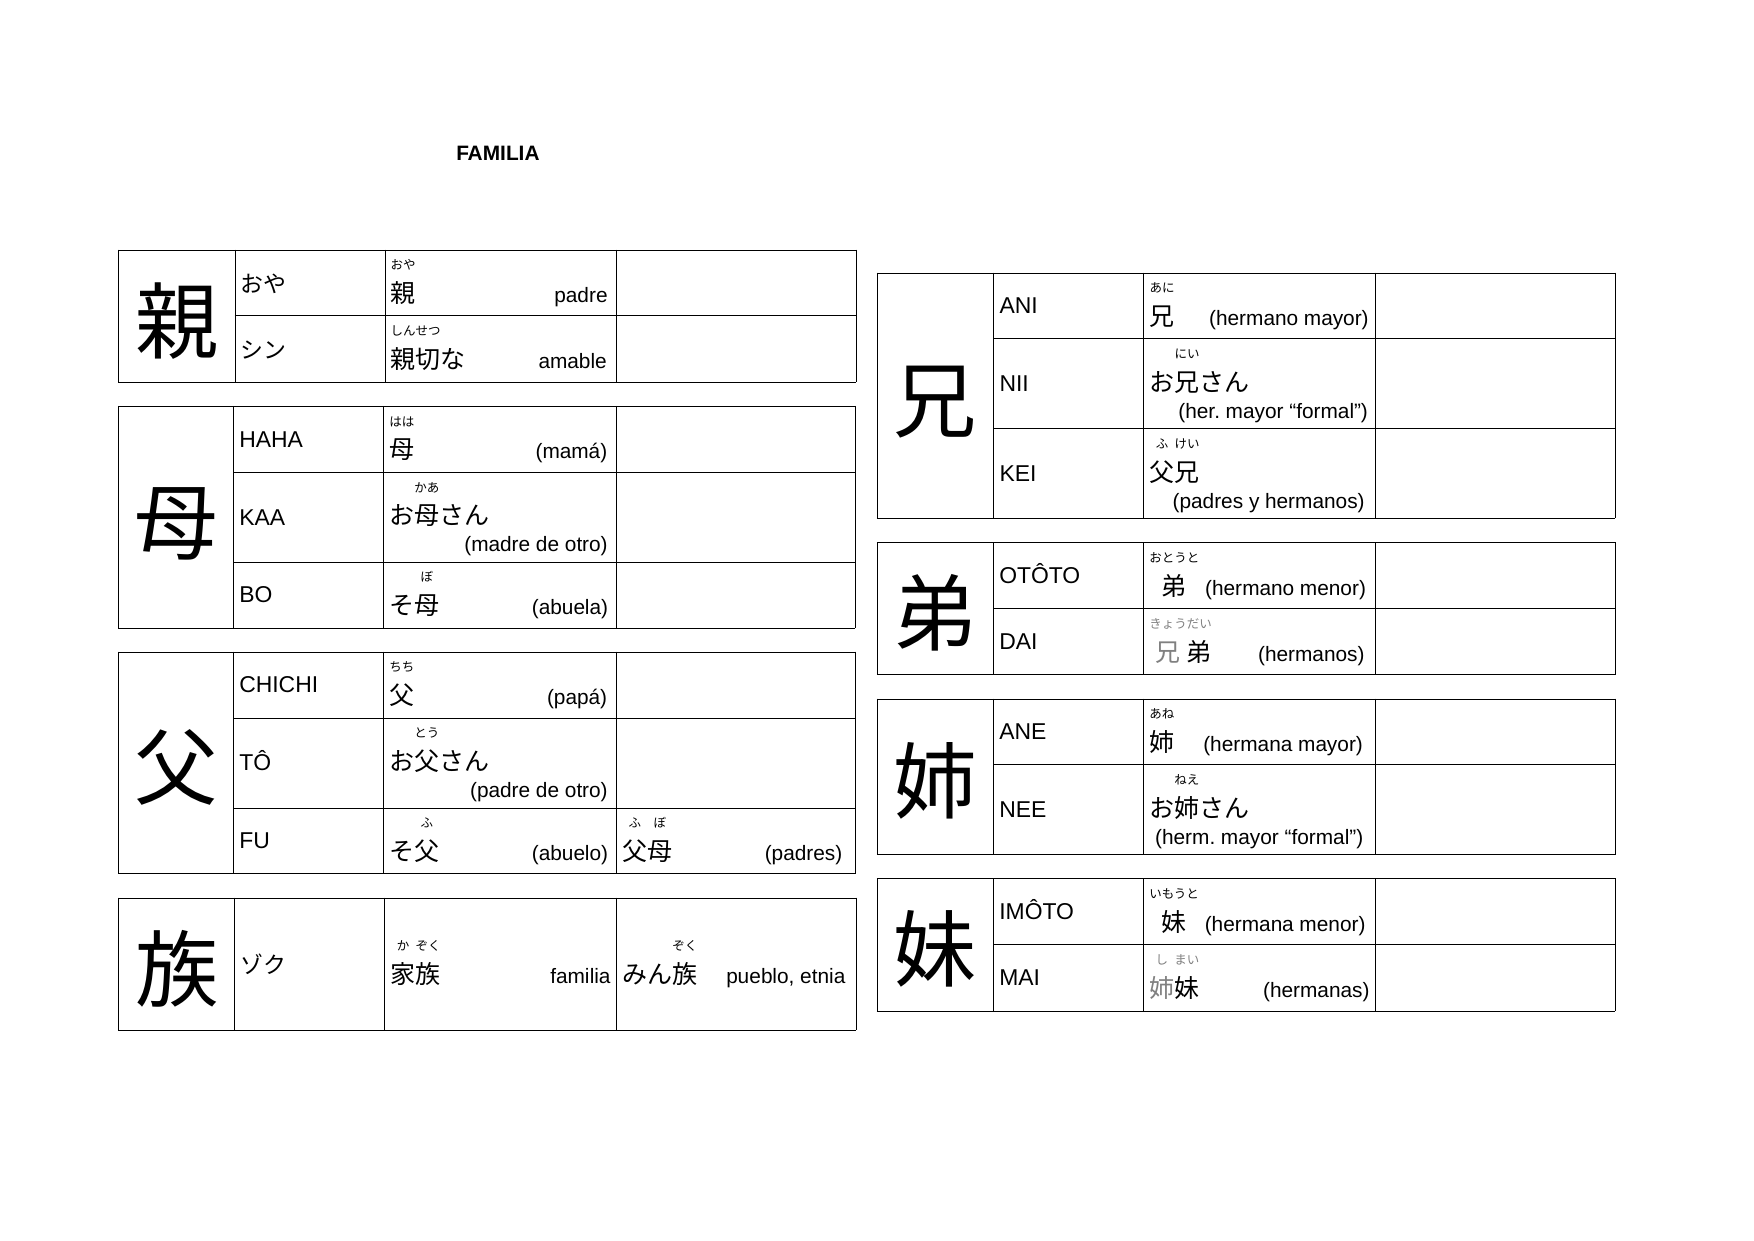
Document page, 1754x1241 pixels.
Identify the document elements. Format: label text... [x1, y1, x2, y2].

table_cell 父ふ母ぼ (padres) [617, 809, 855, 873]
table_cell [617, 563, 855, 627]
table_header 姉 [878, 700, 993, 854]
table_header 弟 [878, 543, 993, 674]
table_header [1376, 274, 1615, 338]
table_header 族 [119, 899, 234, 1029]
table_header 母 [119, 407, 233, 627]
table_header [1376, 879, 1615, 944]
table_header 弟おとうと (hermano menor) [1144, 543, 1375, 608]
table_cell 姉し妹まい (hermanas) [1144, 945, 1375, 1011]
table_cell お父とうさん (padre de otro) [384, 719, 616, 807]
table_cell [1376, 945, 1615, 1011]
text FAMILIA [118, 141, 877, 165]
table_cell [1376, 609, 1615, 674]
table_header [617, 251, 856, 315]
table_cell お姉ねえさん (herm. mayor “formal”) [1144, 765, 1375, 854]
table_header おや [236, 251, 385, 315]
table_header みん族ぞく pueblo, etnia [617, 899, 856, 1029]
table_cell 兄きょう弟だい (hermanos) [1144, 609, 1375, 674]
table_cell [1376, 765, 1615, 854]
table_cell NII [994, 339, 1143, 428]
table_header OTÔTO [994, 543, 1143, 608]
table_cell お母かあさん (madre de otro) [384, 473, 616, 562]
table_cell [1376, 339, 1615, 428]
table_header IMÔTO [994, 879, 1143, 944]
table_header 母はは (mamá) [384, 407, 616, 472]
table_header 父ちち (papá) [384, 653, 616, 717]
table_header ANI [994, 274, 1143, 338]
table_header ANE [994, 700, 1143, 764]
table_cell NEE [994, 765, 1143, 854]
table_cell [617, 316, 856, 382]
table_header 兄あに (hermano mayor) [1144, 274, 1375, 338]
table_cell KAA [234, 473, 383, 562]
table_header HAHA [234, 407, 383, 472]
table_cell MAI [994, 945, 1143, 1011]
table_header 家か族ぞく familia [385, 899, 616, 1029]
table_header [617, 407, 855, 472]
table_cell BO [234, 563, 383, 627]
table_header 姉あね (hermana mayor) [1144, 700, 1375, 764]
table_cell [617, 719, 855, 807]
table_header 妹 [878, 879, 993, 1011]
table_cell KEI [994, 429, 1143, 518]
table_cell お兄にいさん (her. mayor “formal”) [1144, 339, 1375, 428]
table_cell シン [236, 316, 385, 382]
table_header 妹いもうと (hermana menor) [1144, 879, 1375, 944]
table_header [1376, 543, 1615, 608]
table_cell そ父ふ (abuelo) [384, 809, 616, 873]
table_header ゾク [235, 899, 384, 1029]
table_cell 父ふ兄けい (padres y hermanos) [1144, 429, 1375, 518]
table_header CHICHI [234, 653, 383, 717]
table_header 親おや padre [386, 251, 616, 315]
table_cell [1376, 429, 1615, 518]
table_cell DAI [994, 609, 1143, 674]
table_cell そ母ぼ (abuela) [384, 563, 616, 627]
table_header 兄 [878, 274, 993, 518]
table_header 親 [119, 251, 235, 382]
table_header [1376, 700, 1615, 764]
table_header [617, 653, 855, 717]
table_header 父 [119, 653, 233, 873]
table_cell FU [234, 809, 383, 873]
table_cell TÔ [234, 719, 383, 807]
table_cell [617, 473, 855, 562]
table_cell 親しん切せつな amable [386, 316, 616, 382]
